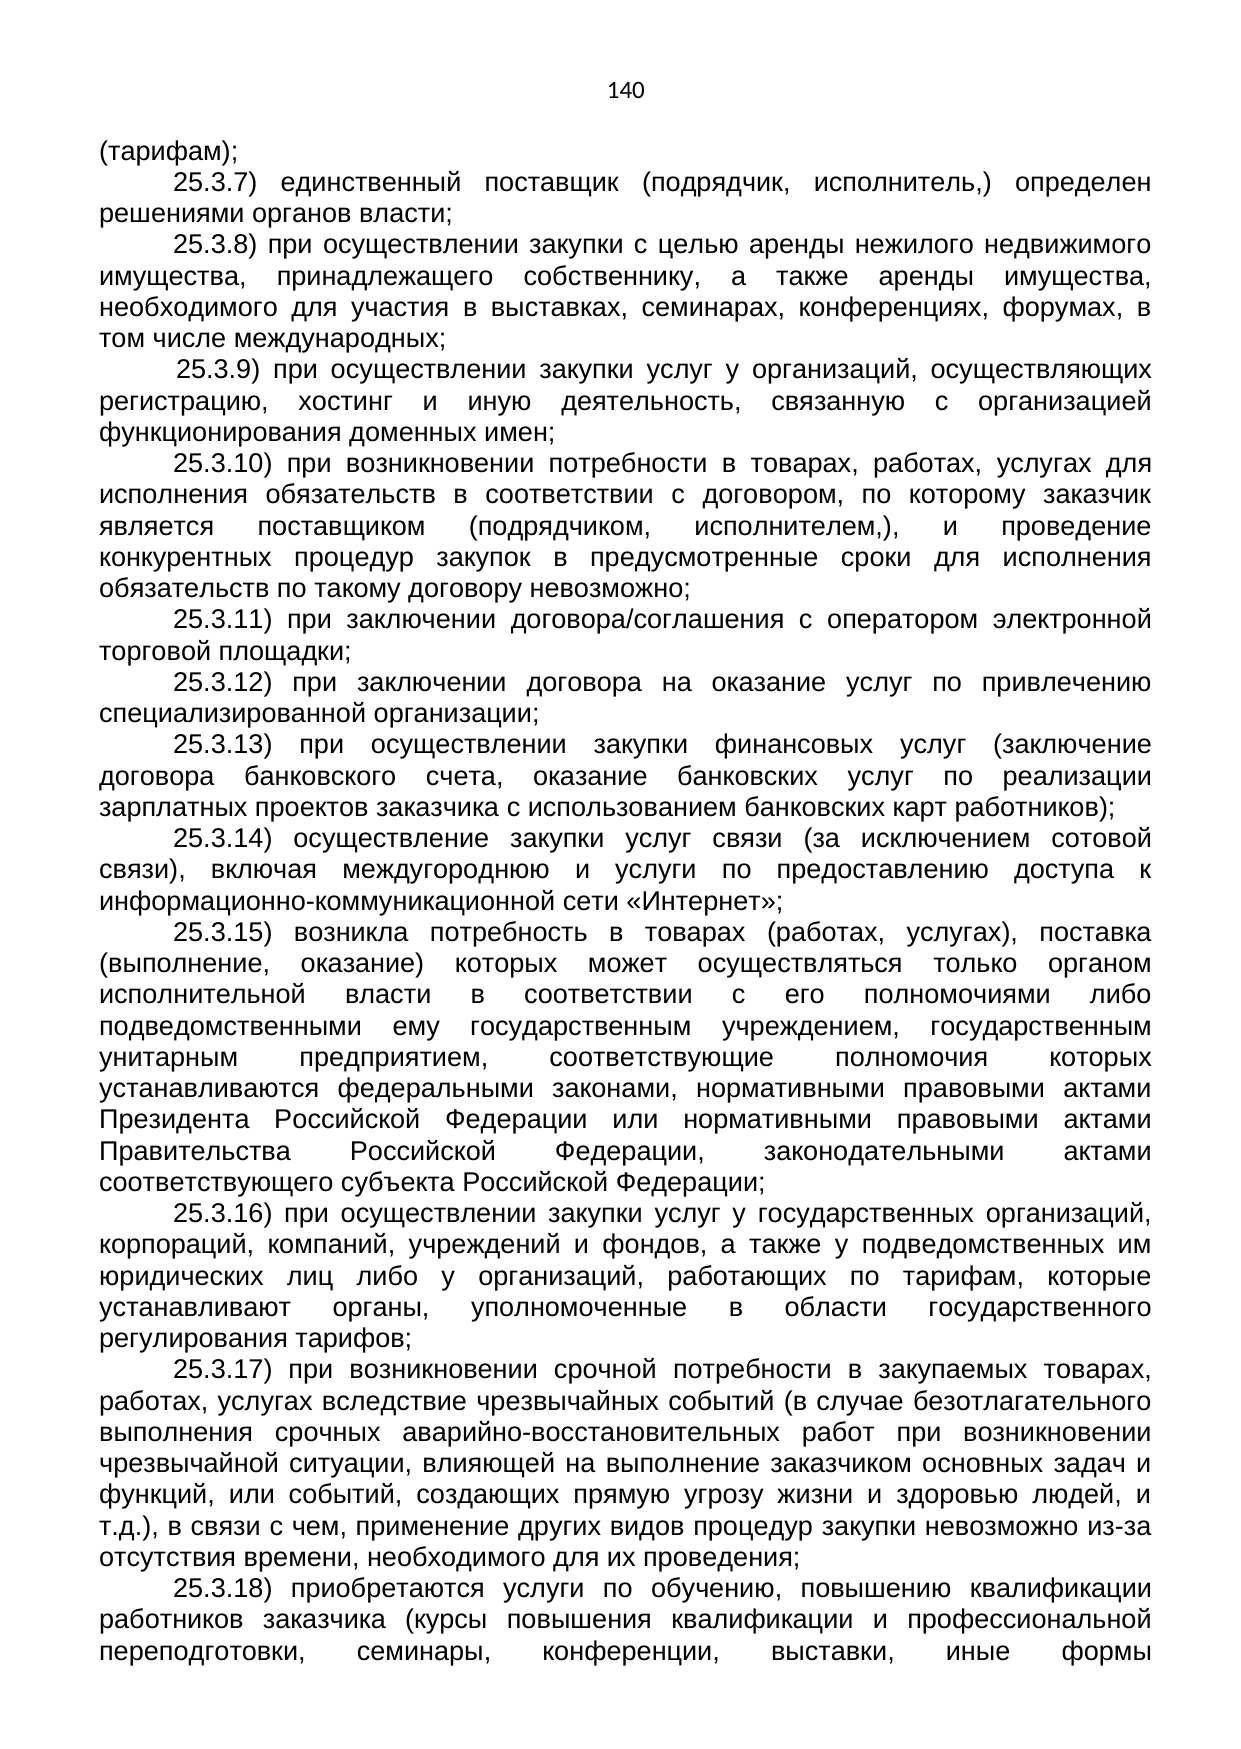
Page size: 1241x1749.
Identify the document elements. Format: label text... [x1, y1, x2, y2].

text 25.3.16) при осуществлении закупки услуг у государственных организаций, корпораций, компаний, учреждений и фондов, а также у подведомственных им юридических лиц либо у организаций, работающих по тарифам, которые устанавливают органы, уполномоченные в области государственного регулирования тарифов; [99, 1197, 1152, 1353]
text 25.3.8) при осуществлении закупки с целью аренды нежилого недвижимого имущества, принадлежащего собственнику, а также аренды имущества, необходимого для участия в выставках, семинарах, конференциях, форумах, в том числе международных; [99, 228, 1152, 353]
text 25.3.15) возникла потребность в товарах (работах, услугах), поставка (выполнение, оказание) которых может осуществляться только органом исполнительной власти в соответствии с его полномочиями либо подведомственными ему государственным учреждением, государственным унитарным предприятием, соответствующие полномочия которых устанавливаются федеральными законами, нормативными правовыми актами Президента Российской Федерации или нормативными правовыми актами Правительства Российской Федерации, законодательными актами соответствующего субъекта Российской Федерации; [99, 916, 1152, 1197]
text 25.3.11) при заключении договора/соглашения с оператором электронной торговой площадки; [99, 603, 1152, 666]
text (тарифам); [99, 135, 1152, 166]
text 25.3.7) единственный поставщик (подрядчик, исполнитель,) определен решениями органов власти; [99, 166, 1152, 228]
text 25.3.14) осуществление закупки услуг связи (за исключением сотовой связи), включая междугороднюю и услуги по предоставлению доступа к информационно-коммуникационной сети «Интернет»; [99, 822, 1152, 916]
text 25.3.17) при возникновении срочной потребности в закупаемых товарах, работах, услугах вследствие чрезвычайных событий (в случае безотлагательного выполнения срочных аварийно-восстановительных работ при возникновении чрезвычайной ситуации, влияющей на выполнение заказчиком основных задач и функций, или событий, создающих прямую угрозу жизни и здоровью людей, и т.д.), в связи с чем, применение других видов процедур закупки невозможно из-за отсутствия времени, необходимого для их проведения; [99, 1353, 1152, 1572]
text 25.3.18) приобретаются услуги по обучению, повышению квалификации работников заказчика (курсы повышения квалификации и профессиональной переподготовки, семинары, конференции, выставки, иные формы [99, 1572, 1152, 1666]
text 25.3.10) при возникновении потребности в товарах, работах, услугах для исполнения обязательств в соответствии с договором, по которому заказчик является поставщиком (подрядчиком, исполнителем,), и проведение конкурентных процедур закупок в предусмотренные сроки для исполнения обязательств по такому договору невозможно; [99, 447, 1152, 603]
text 25.3.13) при осуществлении закупки финансовых услуг (заключение договора банковского счета, оказание банковских услуг по реализации зарплатных проектов заказчика с использованием банковских карт работников); [99, 728, 1152, 822]
text 25.3.9) при осуществлении закупки услуг у организаций, осуществляющих регистрацию, хостинг и иную деятельность, связанную с организацией функционирования доменных имен; [99, 353, 1152, 447]
text 25.3.12) при заключении договора на оказание услуг по привлечению специализированной организации; [99, 666, 1152, 728]
